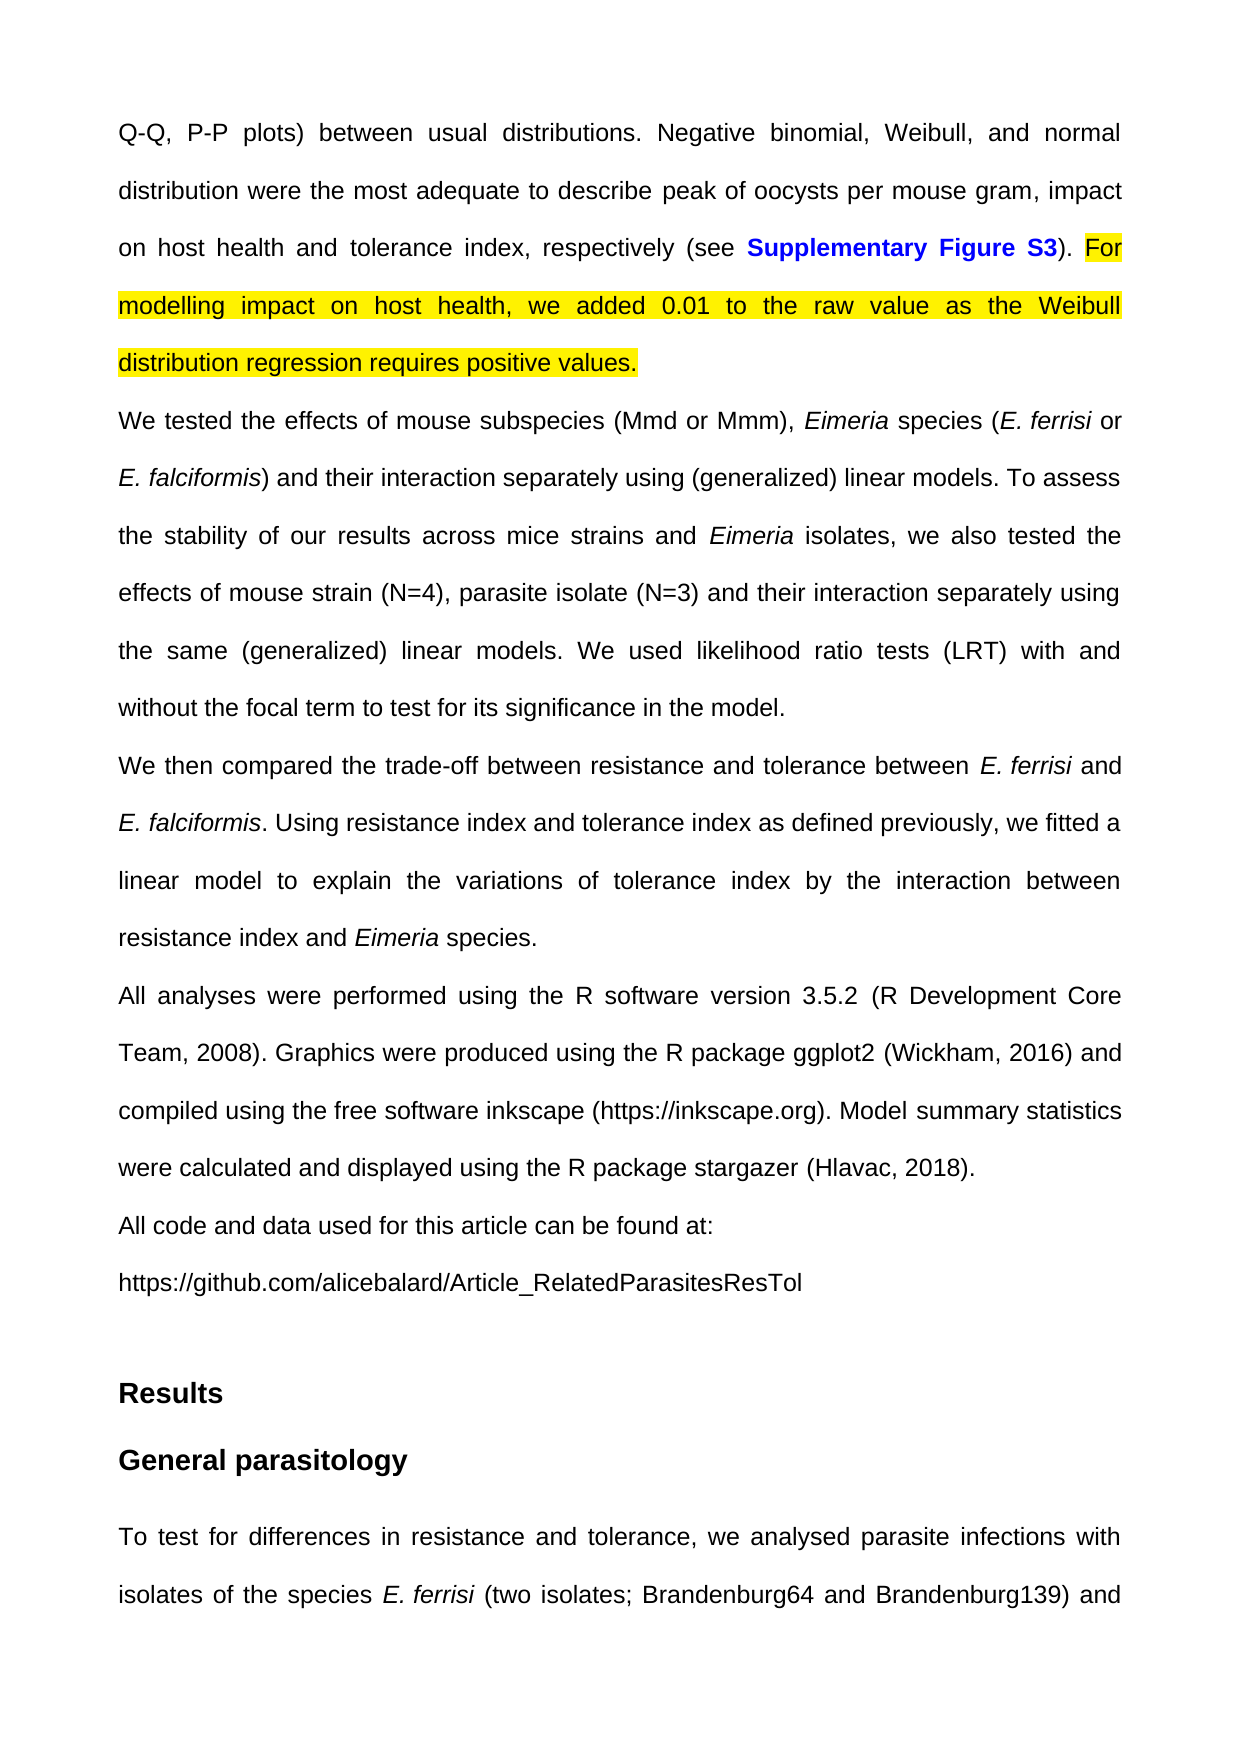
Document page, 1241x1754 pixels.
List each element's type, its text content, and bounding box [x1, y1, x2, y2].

subtitle Results [118, 1376, 1122, 1409]
text All analyses were performed using the R software version 3.5.2 (R Development Core Team, 2008). Graphics were produced using the R package ggplot2 (Wickham, 2016) and compiled using the free software inkscape (https://inkscape.org). Model summary statistics were calculated and displayed using the R package stargazer (Hlavac, 2018). [118, 981, 1122, 1182]
text We tested the effects of mouse subspecies (Mmd or Mmm), Eimeria species (E. ferrisi or E. falciformis) and their interaction separately using (generalized) linear models. To assess the stability of our results across mice strains and Eimeria isolates, we also tested the effects of mouse strain (N=4), parasite isolate (N=3) and their interaction separately using the same (generalized) linear models. We used likelihood ratio tests (LRT) with and without the focal term to test for its significance in the model. [118, 406, 1122, 722]
subtitle General parasitology [118, 1442, 1122, 1476]
text Q-Q, P-P plots) between usual distributions. Negative binomial, Weibull, and normal distribution were the most adequate to describe peak of oocysts per mouse gram, impact on host health and tolerance index, respectively (see Supplementary Figure S3). For modelling impact on host health, we added 0.01 to the raw value as the Weibull distribution regression requires positive values. [118, 118, 1122, 377]
text We then compared the trade-off between resistance and tolerance between E. ferrisi and E. falciformis. Using resistance index and tolerance index as defined previously, we fitted a linear model to explain the variations of tolerance index by the interaction between resistance index and Eimeria species. [118, 751, 1122, 952]
text To test for differences in resistance and tolerance, we analysed parasite infections with isolates of the species E. ferrisi (two isolates; Brandenburg64 and Brandenburg139) and [118, 1522, 1122, 1608]
text All code and data used for this article can be found at: https://github.com/alicebalard/Article_RelatedParasitesResTol [118, 1211, 1122, 1297]
